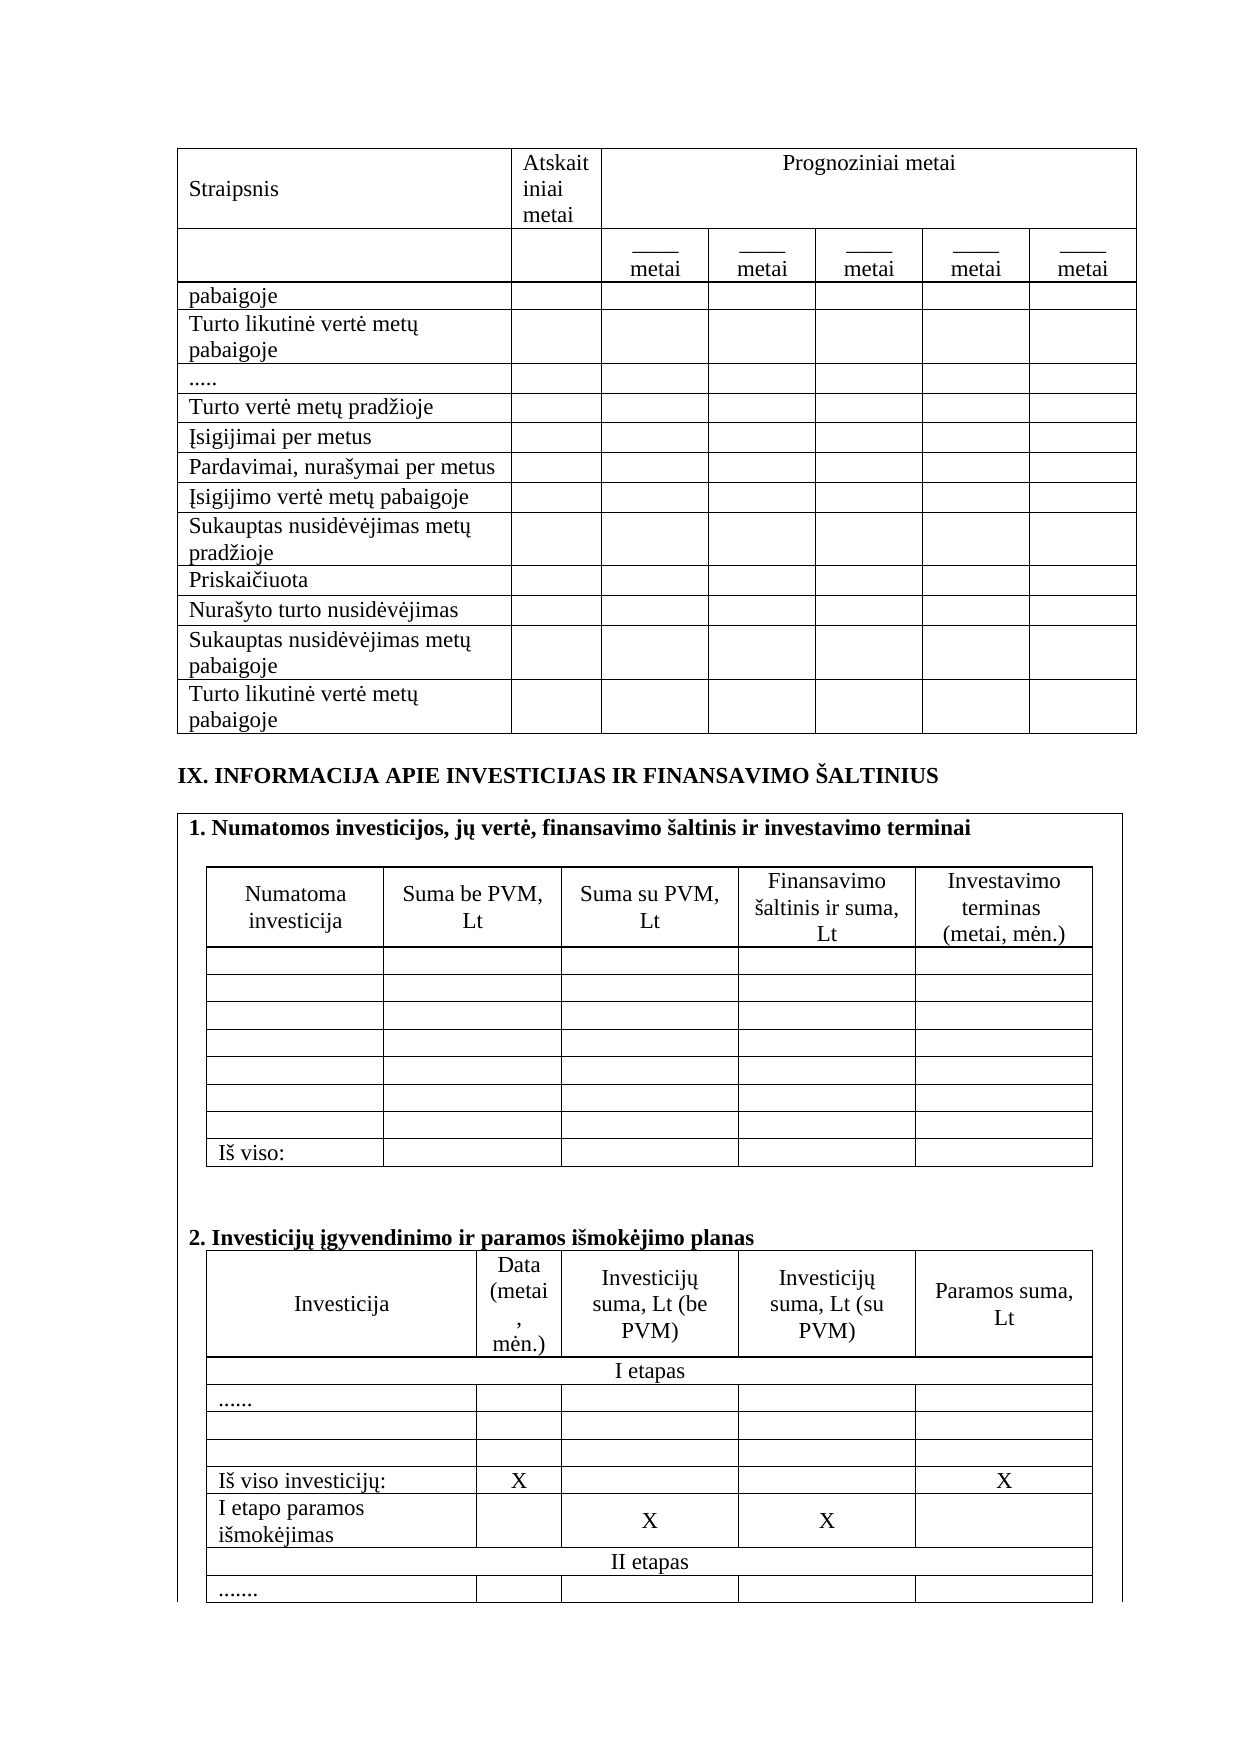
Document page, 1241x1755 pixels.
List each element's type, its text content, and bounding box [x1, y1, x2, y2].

table_cell [562, 975, 738, 1001]
table_cell [178, 1384, 206, 1411]
table_cell [1030, 680, 1136, 732]
table_cell [384, 975, 561, 1001]
table_cell [207, 948, 383, 974]
table_cell Paramos suma, Lt [916, 1251, 1092, 1356]
table_cell ..... [178, 364, 511, 392]
table_cell X [916, 1467, 1092, 1493]
table_cell [1030, 626, 1136, 679]
table_cell [709, 283, 815, 309]
table_cell [602, 283, 708, 309]
table_cell [709, 513, 815, 565]
table_cell [739, 975, 915, 1001]
table_cell [816, 423, 922, 452]
table_cell [207, 1085, 383, 1111]
table_cell [739, 1576, 915, 1602]
table_cell [512, 596, 601, 625]
table_cell [602, 394, 708, 422]
table_cell ....... [207, 1576, 476, 1602]
table_cell [477, 1412, 561, 1438]
table_cell [923, 453, 1029, 482]
table_cell [1030, 566, 1136, 595]
table_cell Turto vertė metų pradžioje [178, 394, 511, 422]
table_cell [1093, 1411, 1122, 1438]
table_cell [178, 1466, 206, 1493]
table_cell [512, 453, 601, 482]
table_cell [1093, 1439, 1122, 1466]
table_cell [1093, 1250, 1122, 1356]
table_cell [709, 364, 815, 392]
table_cell [1093, 1166, 1122, 1197]
table_cell [923, 394, 1029, 422]
table_cell Priskaičiuota [178, 566, 511, 595]
table_cell ____ metai [923, 229, 1029, 281]
table_cell X [739, 1494, 915, 1547]
table_cell [512, 394, 601, 422]
table_cell II etapas [207, 1548, 1092, 1574]
table_cell [207, 1030, 383, 1056]
table_cell Data (metai, mėn.) [477, 1251, 561, 1356]
table_header 1. Numatomos investicijos, jų vertė, finansavimo šaltinis ir investavimo terminai [178, 814, 1122, 866]
table_cell [739, 1139, 915, 1166]
table_cell [923, 566, 1029, 595]
table_cell [477, 1440, 561, 1466]
table_cell [512, 483, 601, 512]
table_cell [916, 1139, 1092, 1166]
table_cell [384, 1139, 561, 1166]
table_cell [562, 1057, 738, 1083]
table_cell ____ metai [816, 229, 922, 281]
table_cell [1030, 423, 1136, 452]
table_header Atskaitiniai metai [512, 149, 601, 228]
table_cell [923, 626, 1029, 679]
table_cell [816, 596, 922, 625]
table_cell [916, 1112, 1092, 1138]
table_cell [1030, 394, 1136, 422]
table_cell [512, 513, 601, 565]
table_cell Turto likutinė vertė metų pabaigoje [178, 680, 511, 732]
table_cell [207, 1167, 1093, 1197]
table_cell [709, 680, 815, 732]
table_cell X [562, 1494, 738, 1547]
table_cell [709, 423, 815, 452]
table_cell [562, 1002, 738, 1029]
table_cell [923, 283, 1029, 309]
table_cell [562, 1440, 738, 1466]
table_cell [739, 1112, 915, 1138]
table_cell [602, 566, 708, 595]
table_cell [739, 948, 915, 974]
table_cell Investicija [207, 1251, 476, 1356]
table_cell [709, 453, 815, 482]
table_cell [207, 975, 383, 1001]
table_cell [816, 310, 922, 363]
table_cell [916, 1385, 1092, 1411]
table_cell [739, 1440, 915, 1466]
table_cell [512, 680, 601, 732]
table_cell [916, 1002, 1092, 1029]
table_cell [602, 453, 708, 482]
table_cell I etapas [207, 1358, 1092, 1384]
table_cell [816, 626, 922, 679]
table_cell [739, 1057, 915, 1083]
table_cell Finansavimo šaltinis ir suma, Lt [739, 868, 915, 946]
table_cell [562, 1139, 738, 1166]
table_cell [512, 626, 601, 679]
table_cell [512, 364, 601, 392]
table_cell [207, 1002, 383, 1029]
table_cell [207, 1057, 383, 1083]
table_cell Suma su PVM, Lt [562, 868, 738, 946]
table_cell [923, 513, 1029, 565]
table_cell [1030, 364, 1136, 392]
table_cell [816, 483, 922, 512]
table_cell Investavimo terminas (metai, mėn.) [916, 868, 1092, 946]
table_cell [512, 423, 601, 452]
table_cell [923, 680, 1029, 732]
table_cell [512, 566, 601, 595]
table_cell [562, 1467, 738, 1493]
table_cell [739, 1385, 915, 1411]
table_cell [1030, 310, 1136, 363]
table_cell [1093, 1466, 1122, 1493]
table_cell [602, 423, 708, 452]
table_cell [739, 1030, 915, 1056]
table_cell [709, 310, 815, 363]
table_cell [384, 948, 561, 974]
table_header Straipsnis [178, 149, 511, 228]
table_cell [384, 1030, 561, 1056]
table_cell [739, 1085, 915, 1111]
table_cell [923, 483, 1029, 512]
table_cell [562, 1112, 738, 1138]
table_header Prognoziniai metai [602, 149, 1136, 228]
table_cell [1030, 483, 1136, 512]
table_cell [816, 513, 922, 565]
table_cell [709, 626, 815, 679]
table_cell [562, 1085, 738, 1111]
table_cell Įsigijimai per metus [178, 423, 511, 452]
table_cell [709, 566, 815, 595]
table_cell [178, 866, 206, 1166]
table_cell [816, 364, 922, 392]
table_cell [916, 948, 1092, 974]
table_cell [178, 229, 511, 281]
table_cell [477, 1576, 561, 1602]
table_cell [178, 1439, 206, 1466]
table_cell [562, 1576, 738, 1602]
table_cell [739, 1412, 915, 1438]
table_cell Iš viso: [207, 1139, 383, 1166]
table_cell [562, 1412, 738, 1438]
table_cell [709, 394, 815, 422]
table_cell [602, 596, 708, 625]
table_cell [178, 1411, 206, 1438]
table_cell [207, 1440, 476, 1466]
table_cell [207, 1112, 383, 1138]
table_cell [923, 596, 1029, 625]
table_cell [739, 1467, 915, 1493]
table_cell [923, 310, 1029, 363]
table_cell [1030, 453, 1136, 482]
table_cell [1093, 1575, 1122, 1602]
table_cell [602, 680, 708, 732]
table_cell [602, 483, 708, 512]
table_cell [816, 453, 922, 482]
table_cell [562, 948, 738, 974]
table_cell [916, 1494, 1092, 1547]
table_cell [1093, 1493, 1122, 1547]
table_cell [1093, 1356, 1122, 1384]
table_cell [178, 1356, 206, 1384]
table_cell Investicijų suma, Lt (be PVM) [562, 1251, 738, 1356]
table_cell Pardavimai, nurašymai per metus [178, 453, 511, 482]
table_cell Sukauptas nusidėvėjimas metų pradžioje [178, 513, 511, 565]
table_cell [178, 1166, 207, 1197]
table_cell ...... [207, 1385, 476, 1411]
table_cell [384, 1002, 561, 1029]
table_cell [1093, 866, 1122, 1166]
text IX. INFORMACIJA APIE INVESTICIJAS IR FINANSAVIMO ŠALTINIUS [177, 762, 1122, 788]
table_cell [709, 596, 815, 625]
table_cell [602, 364, 708, 392]
table_cell Investicijų suma, Lt (su PVM) [739, 1251, 915, 1356]
table_cell [477, 1494, 561, 1547]
table_cell [384, 1112, 561, 1138]
table_cell [916, 1440, 1092, 1466]
table_cell [816, 394, 922, 422]
table_cell [1093, 1384, 1122, 1411]
table_cell [178, 1493, 206, 1547]
table_cell [923, 423, 1029, 452]
table_cell [916, 1576, 1092, 1602]
table_cell [562, 1030, 738, 1056]
table_cell Iš viso investicijų: [207, 1467, 476, 1493]
table_cell [207, 1412, 476, 1438]
table_cell [512, 229, 601, 281]
table_cell [384, 1085, 561, 1111]
table_cell [916, 1412, 1092, 1438]
table_cell Įsigijimo vertė metų pabaigoje [178, 483, 511, 512]
table_cell [816, 680, 922, 732]
table_cell [178, 1575, 206, 1602]
table_cell [916, 975, 1092, 1001]
table_cell ____ metai [602, 229, 708, 281]
table_cell [178, 1250, 206, 1356]
table_cell Turto likutinė vertė metų pabaigoje [178, 310, 511, 363]
table_cell [916, 1030, 1092, 1056]
table_cell X [477, 1467, 561, 1493]
table_cell Numatoma investicija [207, 868, 383, 946]
table_cell [709, 483, 815, 512]
table_cell [512, 310, 601, 363]
table_cell [602, 310, 708, 363]
table_cell [1030, 283, 1136, 309]
table_cell 2. Investicijų įgyvendinimo ir paramos išmokėjimo planas [178, 1197, 1093, 1250]
table_cell Suma be PVM, Lt [384, 868, 561, 946]
table_cell [512, 283, 601, 309]
table_cell [916, 1057, 1092, 1083]
table_cell [562, 1385, 738, 1411]
table_cell [739, 1002, 915, 1029]
table_cell [602, 626, 708, 679]
table_cell [178, 1547, 206, 1574]
table_cell ____ metai [1030, 229, 1136, 281]
table_cell [1030, 513, 1136, 565]
table_cell [916, 1085, 1092, 1111]
table_cell [477, 1385, 561, 1411]
table_cell [602, 513, 708, 565]
table_cell [816, 283, 922, 309]
table_cell [1093, 1547, 1122, 1574]
table_cell pabaigoje [178, 283, 511, 309]
table_cell [816, 566, 922, 595]
table_cell Sukauptas nusidėvėjimas metų pabaigoje [178, 626, 511, 679]
table_cell [1093, 1197, 1122, 1250]
table_cell [923, 364, 1029, 392]
table_cell I etapo paramos išmokėjimas [207, 1494, 476, 1547]
table_cell [384, 1057, 561, 1083]
table_cell ____ metai [709, 229, 815, 281]
table_cell [1030, 596, 1136, 625]
table_cell Nurašyto turto nusidėvėjimas [178, 596, 511, 625]
